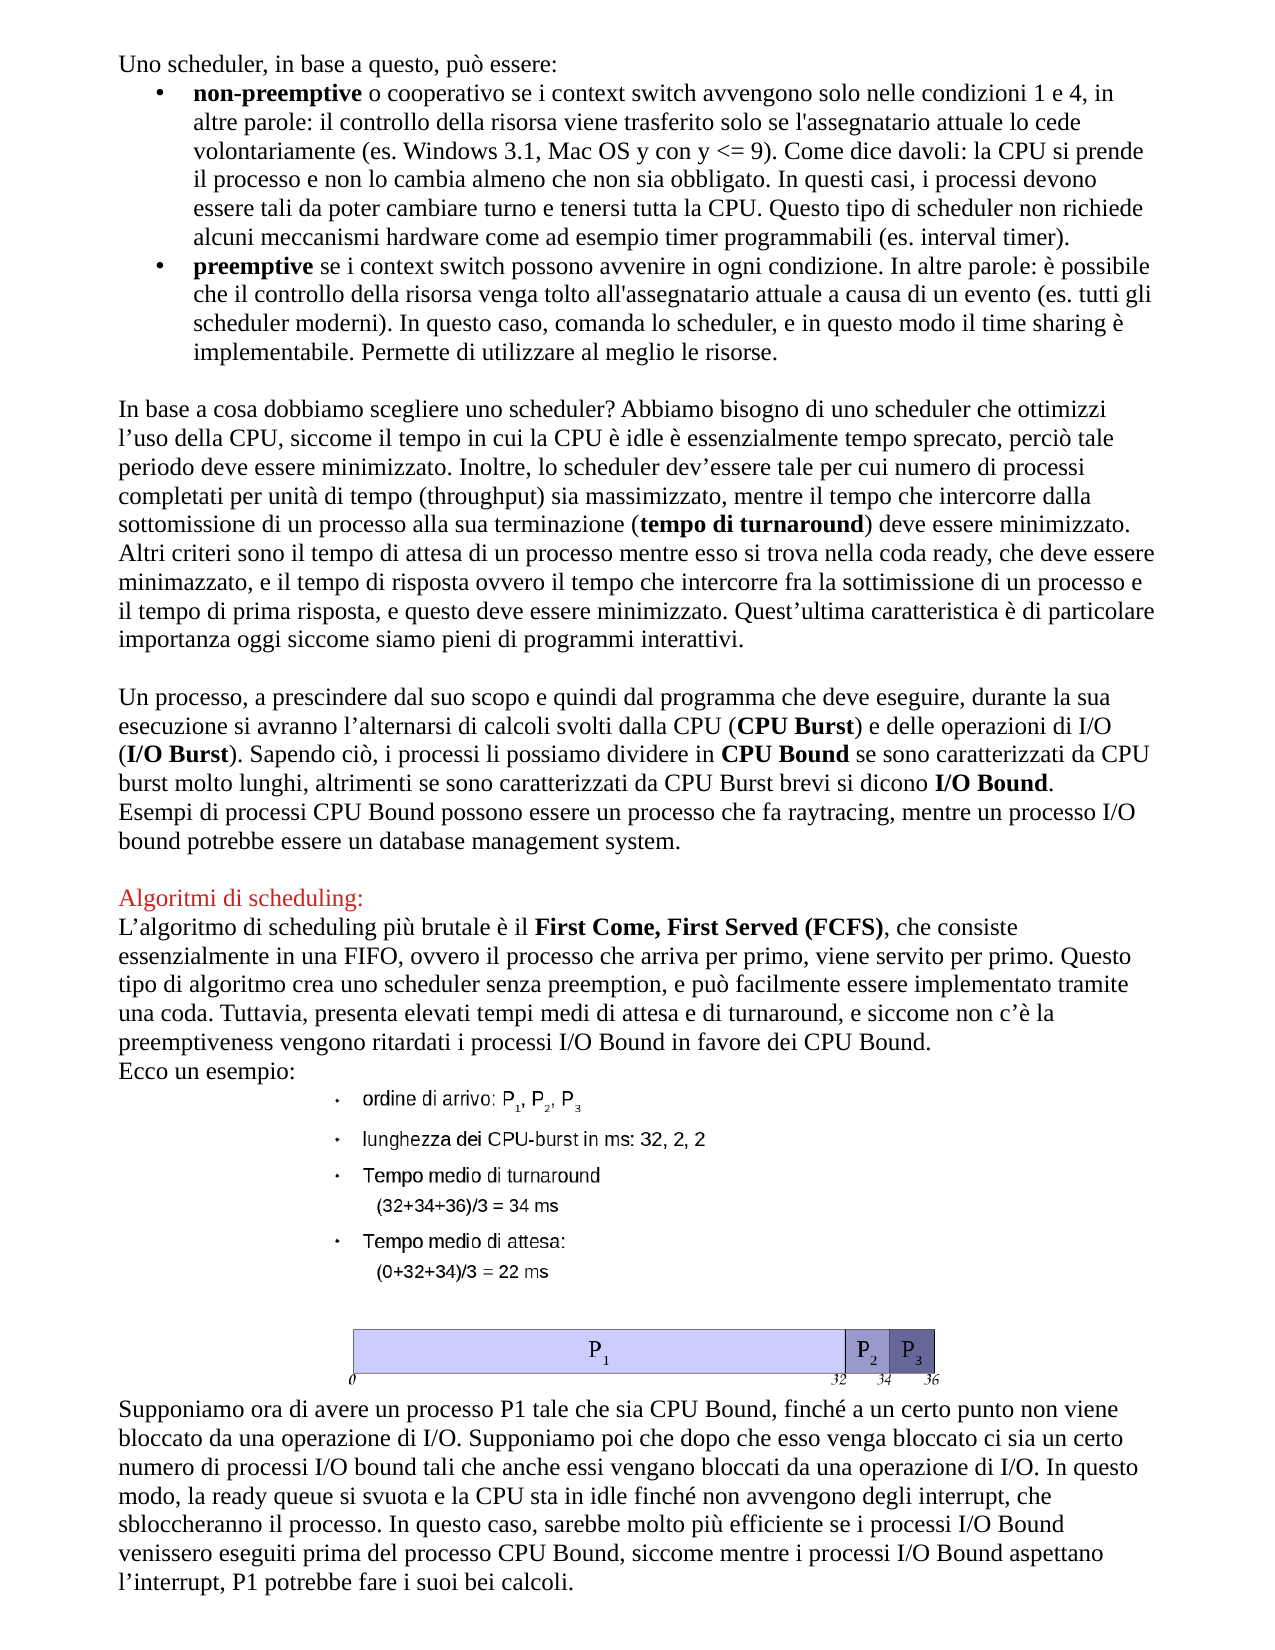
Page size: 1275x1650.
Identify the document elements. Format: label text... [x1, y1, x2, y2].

text Un processo, a prescindere dal suo scopo e quindi dal programma che deve eseguire, durante la sua esecuzione si avranno l’alternarsi di calcoli svolti dalla CPU (CPU Burst) e delle operazioni di I/O (I/O Burst). Sapendo ciò, i processi li possiamo dividere in CPU Bound se sono caratterizzati da CPU burst molto lunghi, altrimenti se sono caratterizzati da CPU Burst brevi si dicono I/O Bound. [118, 682, 1157, 797]
text Ecco un esempio: [118, 1056, 1157, 1084]
text Esempi di processi CPU Bound possono essere un processo che fa raytracing, mentre un processo I/O bound potrebbe essere un database management system. [118, 797, 1157, 854]
list preemptive se i context switch possono avvenire in ogni condizione. In altre parole: è possibile che il controllo della risorsa venga tolto all'assegnatario attuale a causa di un evento (es. tutti gli scheduler moderni). In questo caso, comanda lo scheduler, e in questo modo il time sharing è implementabile. Permette di utilizzare al meglio le risorse. [156, 251, 1157, 366]
text Uno scheduler, in base a questo, può essere: [118, 49, 1157, 78]
text Altri criteri sono il tempo di attesa di un processo mentre esso si trova nella coda ready, che deve essere minimazzato, e il tempo di risposta ovvero il tempo che intercorre fra la sottimissione di un processo e il tempo di prima risposta, e questo deve essere minimizzato. Quest’ultima caratteristica è di particolare importanza oggi siccome siamo pieni di programmi interattivi. [118, 538, 1157, 653]
picture [326, 1084, 949, 1395]
text Supponiamo ora di avere un processo P1 tale che sia CPU Bound, finché a un certo punto non viene bloccato da una operazione di I/O. Supponiamo poi che dopo che esso venga bloccato ci sia un certo numero di processi I/O bound tali che anche essi vengano bloccati da una operazione di I/O. In questo modo, la ready queue si svuota e la CPU sta in idle finché non avvengono degli interrupt, che sbloccheranno il processo. In questo caso, sarebbe molto più efficiente se i processi I/O Bound venissero eseguiti prima del processo CPU Bound, siccome mentre i processi I/O Bound aspettano l’interrupt, P1 potrebbe fare i suoi bei calcoli. [118, 1395, 1157, 1596]
text L’algoritmo di scheduling più brutale è il First Come, First Served (FCFS), che consiste essenzialmente in una FIFO, ovvero il processo che arriva per primo, viene servito per primo. Questo tipo di algoritmo crea uno scheduler senza preemption, e può facilmente essere implementato tramite una coda. Tuttavia, presenta elevati tempi medi di attesa e di turnaround, e siccome non c’è la preemptiveness vengono ritardati i processi I/O Bound in favore dei CPU Bound. [118, 912, 1157, 1056]
text Algoritmi di scheduling: [118, 883, 1157, 912]
text In base a cosa dobbiamo scegliere uno scheduler? Abbiamo bisogno di uno scheduler che ottimizzi l’uso della CPU, siccome il tempo in cui la CPU è idle è essenzialmente tempo sprecato, perciò tale periodo deve essere minimizzato. Inoltre, lo scheduler dev’essere tale per cui numero di processi completati per unità di tempo (throughput) sia massimizzato, mentre il tempo che intercorre dalla sottomissione di un processo alla sua terminazione (tempo di turnaround) deve essere minimizzato. [118, 394, 1157, 538]
list non-preemptive o cooperativo se i context switch avvengono solo nelle condizioni 1 e 4, in altre parole: il controllo della risorsa viene trasferito solo se l'assegnatario attuale lo cede volontariamente (es. Windows 3.1, Mac OS y con y <= 9). Come dice davoli: la CPU si prende il processo e non lo cambia almeno che non sia obbligato. In questi casi, i processi devono essere tali da poter cambiare turno e tenersi tutta la CPU. Questo tipo di scheduler non richiede alcuni meccanismi hardware come ad esempio timer programmabili (es. interval timer). [156, 78, 1157, 251]
